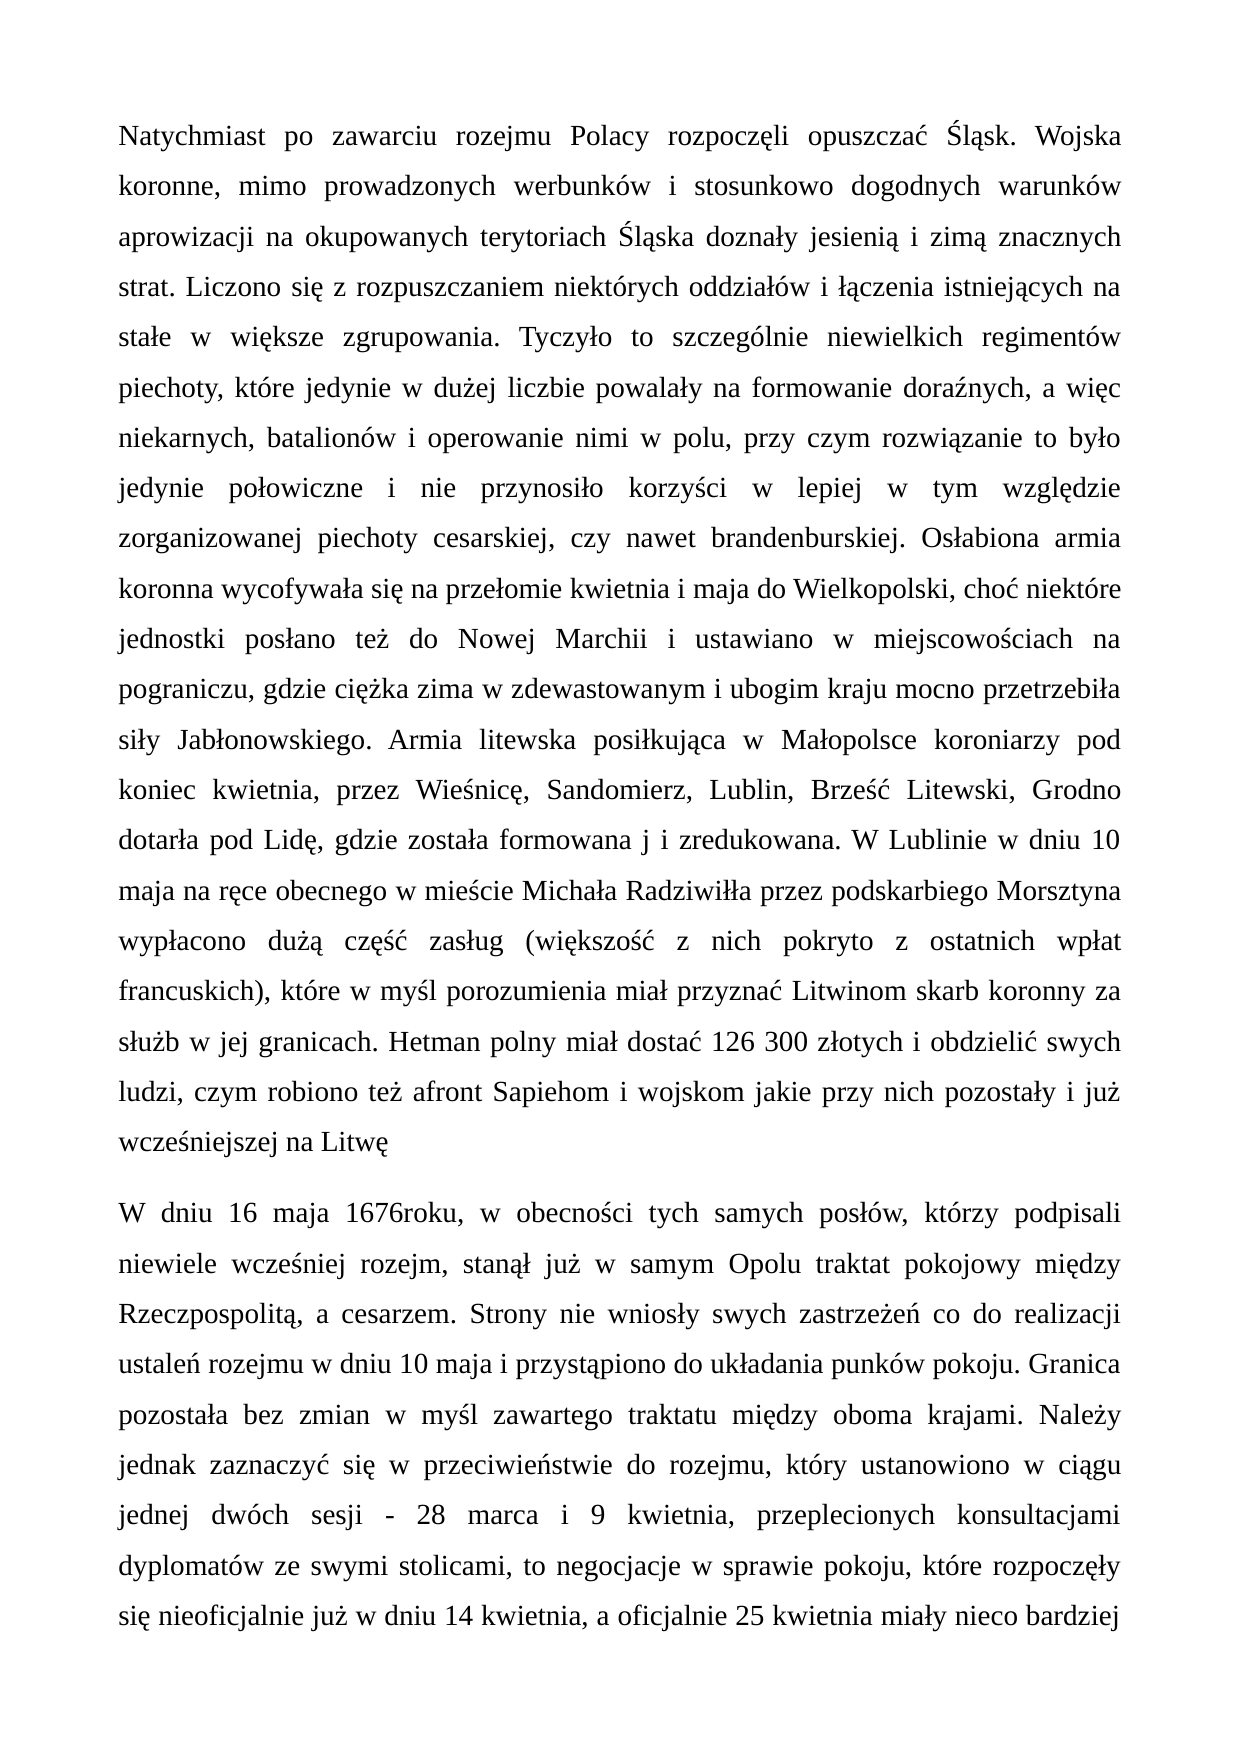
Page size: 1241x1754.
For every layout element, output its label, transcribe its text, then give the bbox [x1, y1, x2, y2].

text W dniu 16 maja 1676roku, w obecności tych samych posłów, którzy podpisali niewiele wcześniej rozejm, stanął już w samym Opolu traktat pokojowy między Rzeczpospolitą, a cesarzem. Strony nie wniosły swych zastrzeżeń co do realizacji ustaleń rozejmu w dniu 10 maja i przystąpiono do układania punków pokoju. Granica pozostała bez zmian w myśl zawartego traktatu między oboma krajami. Należy jednak zaznaczyć się w przeciwieństwie do rozejmu, który ustanowiono w ciągu jednej dwóch sesji - 28 marca i 9 kwietnia, przeplecionych konsultacjami dyplomatów ze swymi stolicami, to negocjacje w sprawie pokoju, które rozpoczęły się nieoficjalnie już w dniu 14 kwietnia, a oficjalnie 25 kwietnia miały nieco bardziej [118, 1196, 1122, 1632]
text Natychmiast po zawarciu rozejmu Polacy rozpoczęli opuszczać Śląsk. Wojska koronne, mimo prowadzonych werbunków i stosunkowo dogodnych warunków aprowizacji na okupowanych terytoriach Śląska doznały jesienią i zimą znacznych strat. Liczono się z rozpuszczaniem niektórych oddziałów i łączenia istniejących na stałe w większe zgrupowania. Tyczyło to szczególnie niewielkich regimentów piechoty, które jedynie w dużej liczbie powalały na formowanie doraźnych, a więc niekarnych, batalionów i operowanie nimi w polu, przy czym rozwiązanie to było jedynie połowiczne i nie przynosiło korzyści w lepiej w tym względzie zorganizowanej piechoty cesarskiej, czy nawet brandenburskiej. Osłabiona armia koronna wycofywała się na przełomie kwietnia i maja do Wielkopolski, choć niektóre jednostki posłano też do Nowej Marchii i ustawiano w miejscowościach na pograniczu, gdzie ciężka zima w zdewastowanym i ubogim kraju mocno przetrzebiła siły Jabłonowskiego. Armia litewska posiłkująca w Małopolsce koroniarzy pod koniec kwietnia, przez Wieśnicę, Sandomierz, Lublin, Brześć Litewski, Grodno dotarła pod Lidę, gdzie została formowana j i zredukowana. W Lublinie w dniu 10 maja na ręce obecnego w mieście Michała Radziwiłła przez podskarbiego Morsztyna wypłacono dużą część zasług (większość z nich pokryto z ostatnich wpłat francuskich), które w myśl porozumienia miał przyznać Litwinom skarb koronny za służb w jej granicach. Hetman polny miał dostać 126 300 złotych i obdzielić swych ludzi, czym robiono też afront Sapiehom i wojskom jakie przy nich pozostały i już wcześniejszej na Litwę [118, 118, 1122, 1158]
